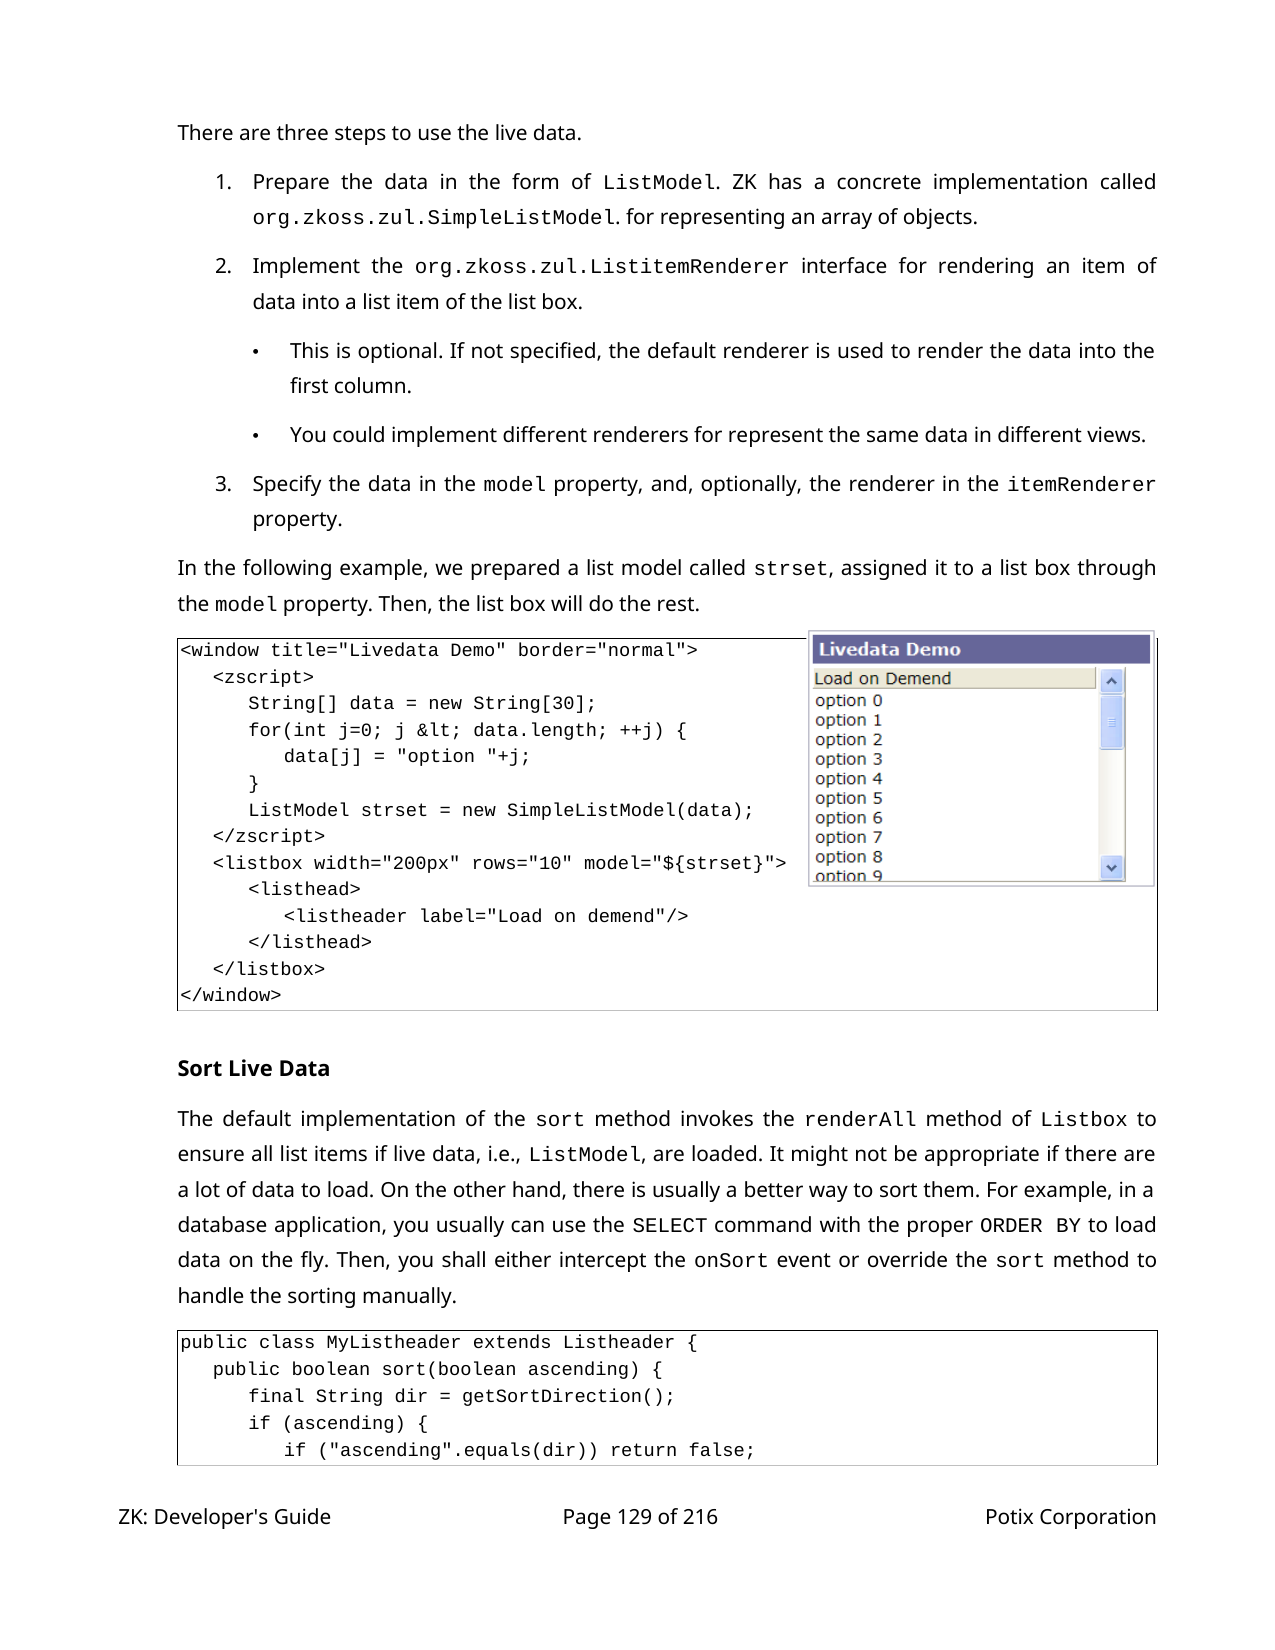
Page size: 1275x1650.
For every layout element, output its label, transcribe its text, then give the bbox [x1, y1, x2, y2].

text In the following example, we prepared a list model called strset, assigned it to a list box through the model property. Then, the list box will do the rest. [177, 553, 1157, 617]
text public boolean sort(boolean ascending) { [178, 1357, 1157, 1381]
list This is optional. If not specified, the default renderer is used to render the data into the first column. [252, 336, 1157, 399]
list You could implement different renderers for represent the same data in different views. [252, 420, 1157, 448]
list Specify the data in the model property, and, optionally, the renderer in the itemRenderer property. [215, 469, 1157, 533]
text The default implementation of the sort method invokes the renderAll method of Listbox to ensure all list items if live data, i.e., ListModel, are loaded. It might not be appropriate if there are a lot of data to load. On the other hand, there is usually a better way to sort them. For example, in a database application, you usually can use the SELECT command with the proper ORDER BY to load data on the fly. Then, you shall either intercept the onSort event or override the sort method to handle the sorting manually. [177, 1104, 1157, 1309]
picture [806, 628, 1157, 889]
text There are three steps to use the live data. [177, 118, 1157, 146]
list Implement the org.zkoss.zul.ListitemRenderer interface for rendering an item of data into a list item of the list box. [215, 252, 1157, 315]
list Prepare the data in the form of ListModel. ZK has a concrete implementation called org.zkoss.zul.SimpleListModel. for representing an array of objects. [215, 167, 1157, 231]
subtitle Sort Live Data [177, 1053, 1157, 1083]
text final String dir = getSortDirection(); if (ascending) { if ("ascending".equals(dir)) return false; [178, 1384, 1157, 1465]
text <window title="Livedata Demo" border="normal"> <zscript> String[] data = new String[30]; for(int j=0; j &lt; data.length; ++j) { data[j] = "option "+j; } ListModel strset = new SimpleListModel(data); </zscript> <listbox width="200px" rows="10" model="${strset}"> <listhead> <listheader label="Load on demend"/> </listhead> </listbox> </window> [178, 639, 1157, 1010]
text public class MyListheader extends Listheader { [178, 1331, 1157, 1354]
